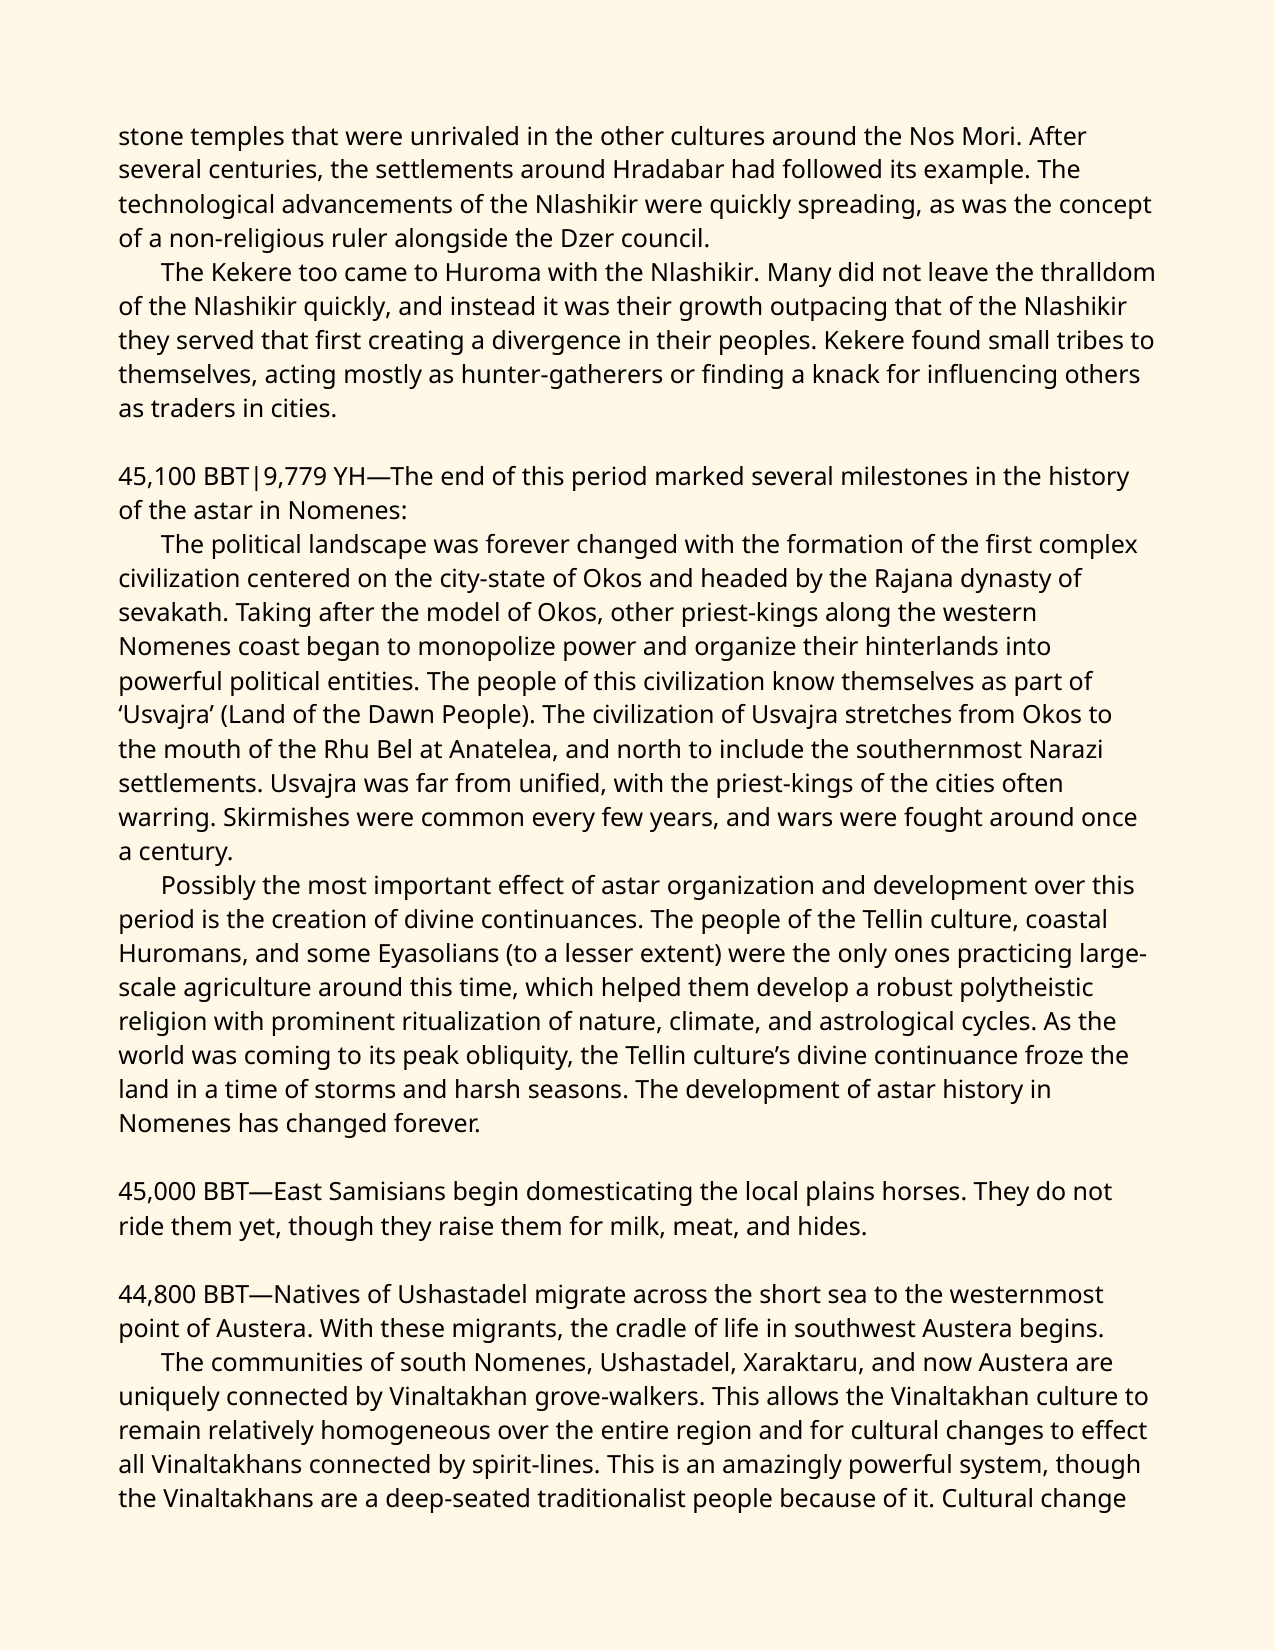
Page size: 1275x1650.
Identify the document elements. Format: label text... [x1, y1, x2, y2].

text The political landscape was forever changed with the formation of the first complex civilization centered on the city-state of Okos and headed by the Rajana dynasty of sevakath. Taking after the model of Okos, other priest-kings along the western Nomenes coast began to monopolize power and organize their hinterlands into powerful political entities. The people of this civilization know themselves as part of ‘Usvajra’ (Land of the Dawn People). The civilization of Usvajra stretches from Okos to the mouth of the Rhu Bel at Anatelea, and north to include the southernmost Narazi settlements. Usvajra was far from unified, with the priest-kings of the cities often warring. Skirmishes were common every few years, and wars were fought around once a century. [118, 527, 1157, 867]
text 45,000 BBT—East Samisians begin domesticating the local plains horses. They do not ride them yet, though they raise them for milk, meat, and hides. [118, 1174, 1157, 1242]
text stone temples that were unrivaled in the other cultures around the Nos Mori. After several centuries, the settlements around Hradabar had followed its example. The technological advancements of the Nlashikir were quickly spreading, as was the concept of a non-religious ruler alongside the Dzer council. [118, 118, 1157, 254]
text 45,100 BBT|9,779 YH—The end of this period marked several milestones in the history of the astar in Nomenes: [118, 459, 1157, 527]
text Possibly the most important effect of astar organization and development over this period is the creation of divine continuances. The people of the Tellin culture, coastal Huromans, and some Eyasolians (to a lesser extent) were the only ones practicing large-scale agriculture around this time, which helped them develop a robust polytheistic religion with prominent ritualization of nature, climate, and astrological cycles. As the world was coming to its peak obliquity, the Tellin culture’s divine continuance froze the land in a time of storms and harsh seasons. The development of astar history in Nomenes has changed forever. [118, 867, 1157, 1140]
text 44,800 BBT—Natives of Ushastadel migrate across the short sea to the westernmost point of Austera. With these migrants, the cradle of life in southwest Austera begins. [118, 1276, 1157, 1344]
text The communities of south Nomenes, Ushastadel, Xaraktaru, and now Austera are uniquely connected by Vinaltakhan grove-walkers. This allows the Vinaltakhan culture to remain relatively homogeneous over the entire region and for cultural changes to effect all Vinaltakhans connected by spirit-lines. This is an amazingly powerful system, though the Vinaltakhans are a deep-seated traditionalist people because of it. Cultural change [118, 1344, 1157, 1515]
text The Kekere too came to Huroma with the Nlashikir. Many did not leave the thralldom of the Nlashikir quickly, and instead it was their growth outpacing that of the Nlashikir they served that first creating a divergence in their peoples. Kekere found small tribes to themselves, acting mostly as hunter-gatherers or finding a knack for influencing others as traders in cities. [118, 254, 1157, 425]
